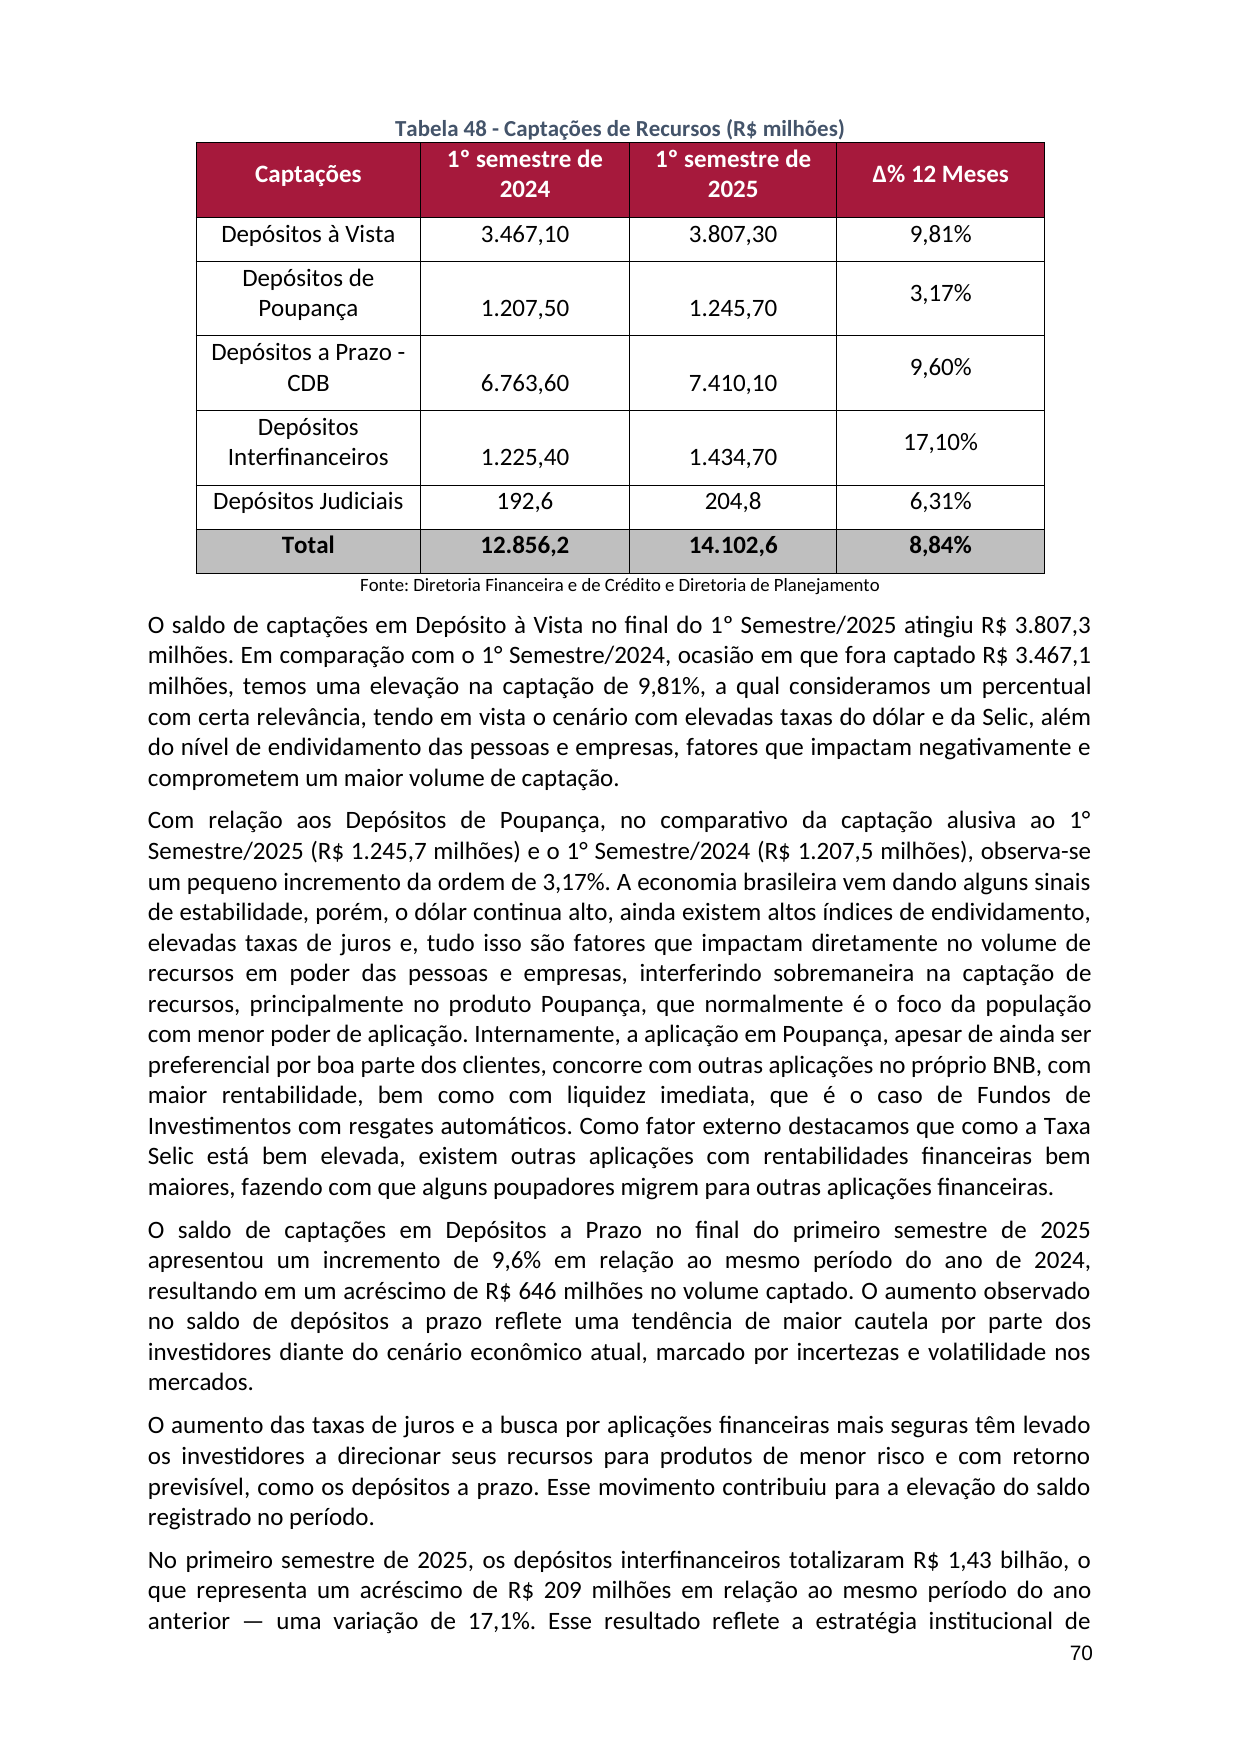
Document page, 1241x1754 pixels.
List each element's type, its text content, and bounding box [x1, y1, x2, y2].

table_cell 1.207,50 [421, 262, 629, 335]
table_cell Total [197, 530, 420, 573]
table_header Captações [197, 143, 420, 217]
table_cell Depósitos Interfinanceiros [197, 411, 420, 484]
text O aumento das taxas de juros e a busca por aplicações financeiras mais seguras têm levado os investidores a direcionar seus recursos para produtos de menor risco e com retorno previsível, como os depósitos a prazo. Esse movimento contribuiu para a elevação do saldo registrado no período. [148, 1409, 1092, 1532]
table_cell 3.807,30 [630, 218, 836, 261]
table_cell 6.763,60 [421, 336, 629, 410]
table_cell 8,84% [837, 530, 1044, 573]
table_cell 12.856,2 [421, 530, 629, 573]
table_cell 14.102,6 [630, 530, 836, 573]
text O saldo de captações em Depósito à Vista no final do 1º Semestre/2025 atingiu R$ 3.807,3 milhões. Em comparação com o 1° Semestre/2024, ocasião em que fora captado R$ 3.467,1 milhões, temos uma elevação na captação de 9,81%, a qual consideramos um percentual com certa relevância, tendo em vista o cenário com elevadas taxas do dólar e da Selic, além do nível de endividamento das pessoas e empresas, fatores que impactam negativamente e comprometem um maior volume de captação. [148, 609, 1092, 792]
table_header Δ% 12 Meses [837, 143, 1044, 217]
text O saldo de captações em Depósitos a Prazo no final do primeiro semestre de 2025 apresentou um incremento de 9,6% em relação ao mesmo período do ano de 2024, resultando em um acréscimo de R$ 646 milhões no volume captado. O aumento observado no saldo de depósitos a prazo reflete uma tendência de maior cautela por parte dos investidores diante do cenário econômico atual, marcado por incertezas e volatilidade nos mercados. [148, 1214, 1092, 1397]
table_cell 3,17% [837, 262, 1044, 335]
table_cell 9,60% [837, 336, 1044, 410]
text Com relação aos Depósitos de Poupança, no comparativo da captação alusiva ao 1° Semestre/2025 (R$ 1.245,7 milhões) e o 1° Semestre/2024 (R$ 1.207,5 milhões), observa-se um pequeno incremento da ordem de 3,17%. A economia brasileira vem dando alguns sinais de estabilidade, porém, o dólar continua alto, ainda existem altos índices de endividamento, elevadas taxas de juros e, tudo isso são fatores que impactam diretamente no volume de recursos em poder das pessoas e empresas, interferindo sobremaneira na captação de recursos, principalmente no produto Poupança, que normalmente é o foco da população com menor poder de aplicação. Internamente, a aplicação em Poupança, apesar de ainda ser preferencial por boa parte dos clientes, concorre com outras aplicações no próprio BNB, com maior rentabilidade, bem como com liquidez imediata, que é o caso de Fundos de Investimentos com resgates automáticos. Como fator externo destacamos que como a Taxa Selic está bem elevada, existem outras aplicações com rentabilidades financeiras bem maiores, fazendo com que alguns poupadores migrem para outras aplicações financeiras. [148, 805, 1092, 1201]
table_cell 192,6 [421, 486, 629, 528]
table_cell 3.467,10 [421, 218, 629, 261]
table_cell 17,10% [837, 411, 1044, 484]
text No primeiro semestre de 2025, os depósitos interfinanceiros totalizaram R$ 1,43 bilhão, o que representa um acréscimo de R$ 209 milhões em relação ao mesmo período do ano anterior — uma variação de 17,1%. Esse resultado reflete a estratégia institucional de [148, 1544, 1092, 1636]
table_cell 1.225,40 [421, 411, 629, 484]
text Fonte: Diretoria Financeira e de Crédito e Diretoria de Planejamento [148, 574, 1092, 597]
table_cell Depósitos de Poupança [197, 262, 420, 335]
table_cell 204,8 [630, 486, 836, 528]
table_cell 1.434,70 [630, 411, 836, 484]
table_cell 7.410,10 [630, 336, 836, 410]
table_cell 1.245,70 [630, 262, 836, 335]
table_cell 9,81% [837, 218, 1044, 261]
table_header 1º semestre de 2024 [421, 143, 629, 217]
table_cell Depósitos a Prazo - CDB [197, 336, 420, 410]
table_header 1º semestre de 2025 [630, 143, 836, 217]
table_cell Depósitos à Vista [197, 218, 420, 261]
text Tabela 48 - Captações de Recursos (R$ milhões) [148, 114, 1092, 142]
table_cell Depósitos Judiciais [197, 486, 420, 528]
table_cell 6,31% [837, 486, 1044, 528]
